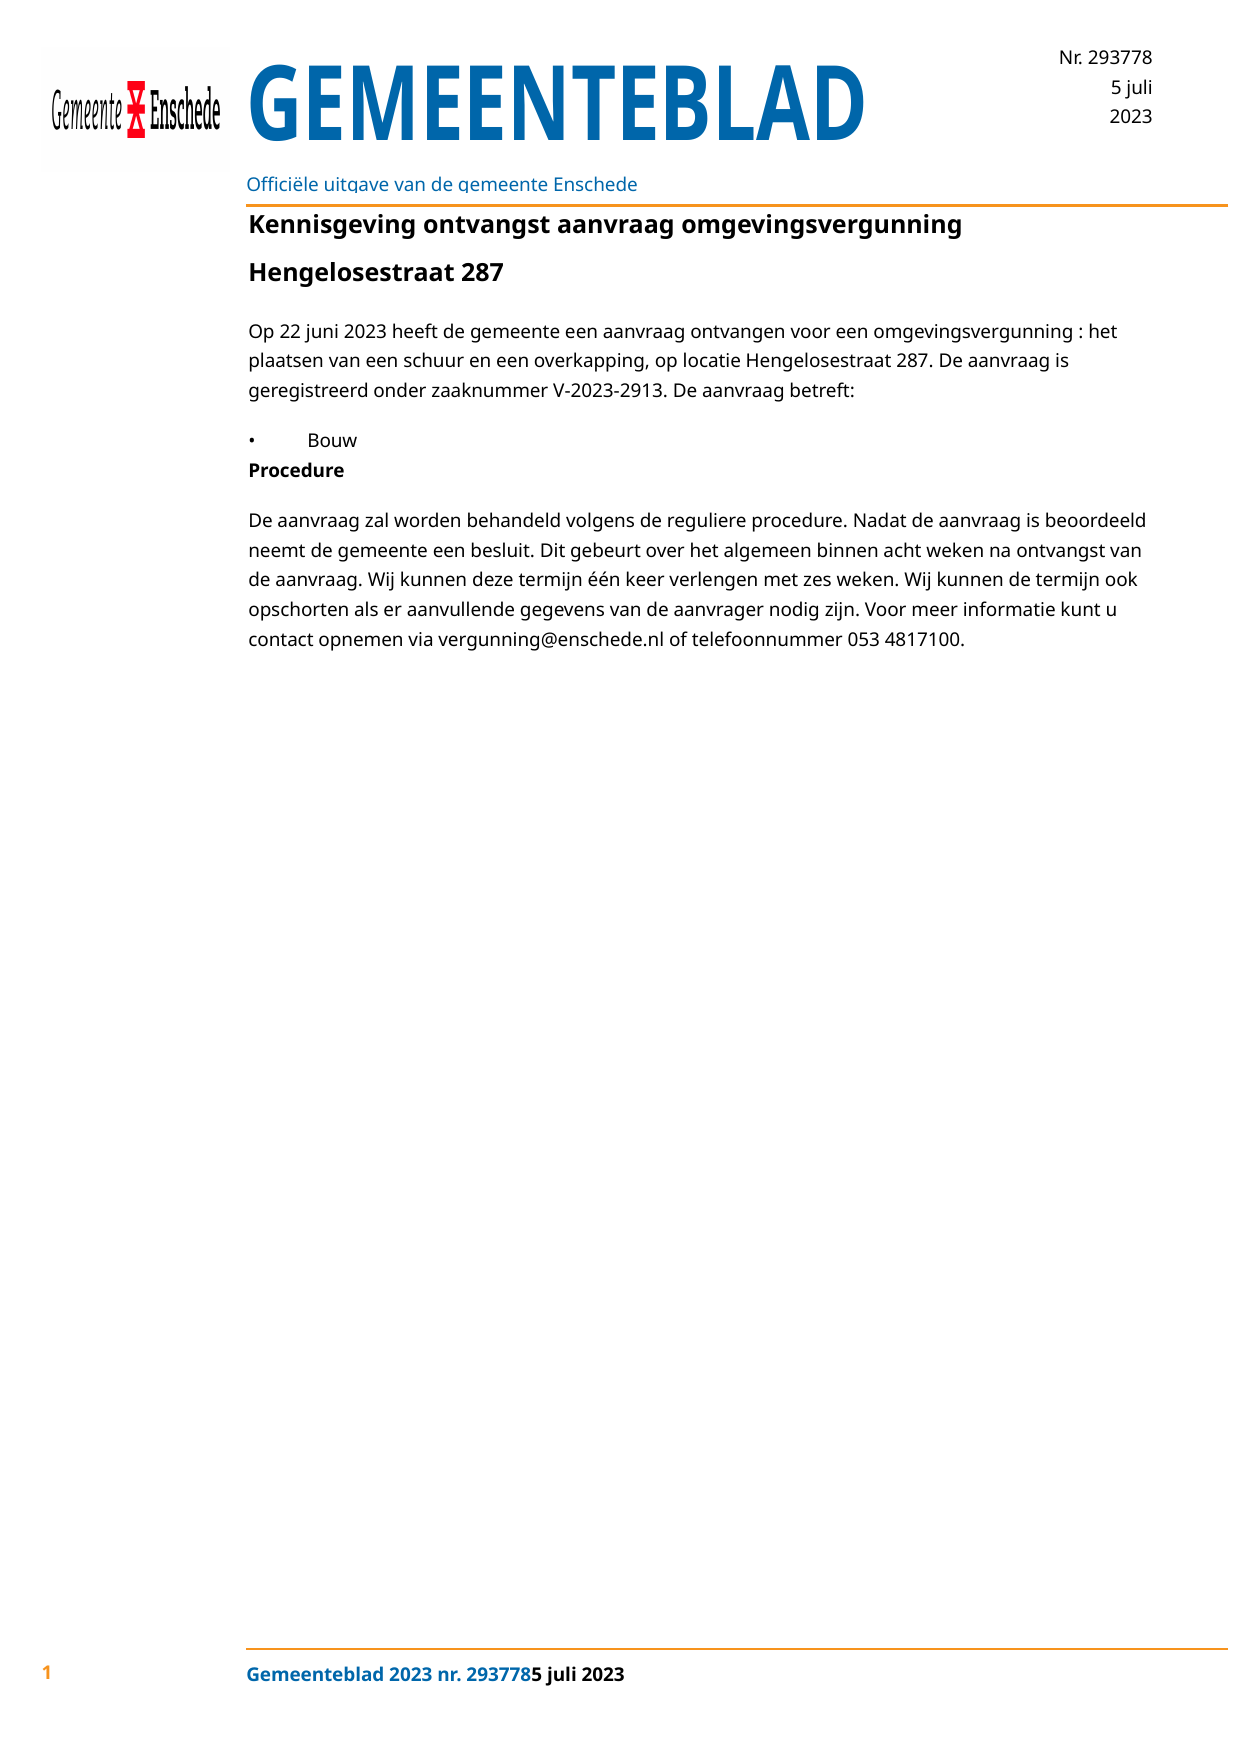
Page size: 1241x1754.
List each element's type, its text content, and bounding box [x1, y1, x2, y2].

picture [41, 47, 231, 172]
text De aanvraag zal worden behandeld volgens de reguliere procedure. Nadat de aanvraag is beoordeeld neemt de gemeente een besluit. Dit gebeurt over het algemeen binnen acht weken na ontvangst van de aanvraag. Wij kunnen deze termijn één keer verlengen met zes weken. Wij kunnen de termijn ook opschorten als er aanvullende gegevens van de aanvrager nodig zijn. Voor meer informatie kunt u contact opnemen via vergunning@enschede.nl of telefoonnummer 053 4817100. [248, 507, 1152, 652]
text Kennisgeving ontvangst aanvraag omgevingsvergunning Hengelosestraat 287 [248, 207, 1152, 288]
text Op 22 juni 2023 heeft de gemeente een aanvraag ontvangen voor een omgevingsvergunning : het plaatsen van een schuur en een overkapping, op locatie Hengelosestraat 287. De aanvraag is geregistreerd onder zaaknummer V-2023-2913. De aanvraag betreft: [248, 318, 1152, 403]
text Procedure [248, 457, 1152, 483]
list Bouw [248, 427, 1152, 453]
